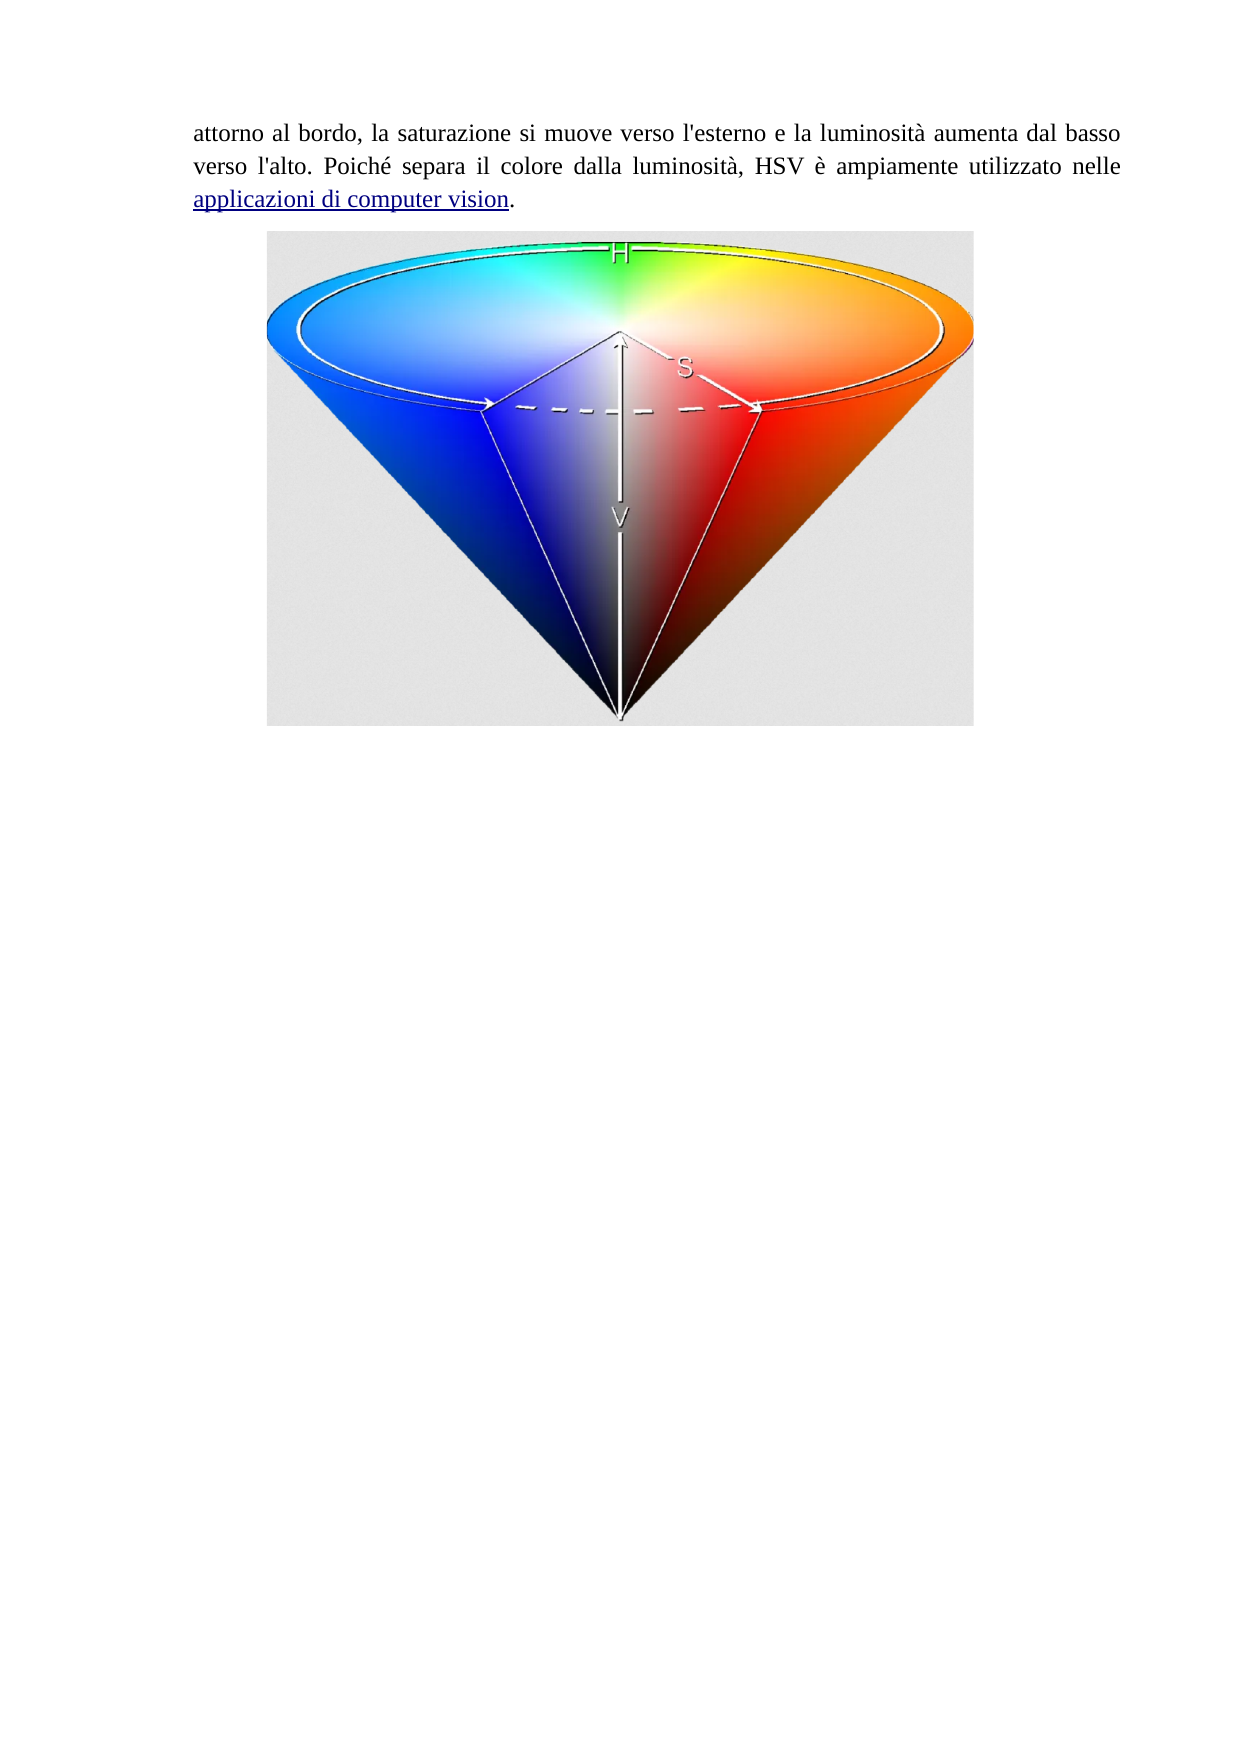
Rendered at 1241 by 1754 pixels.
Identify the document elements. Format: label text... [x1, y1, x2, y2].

list attorno al bordo, la saturazione si muove verso l'esterno e la luminosità aumenta dal basso verso l'alto. Poiché separa il colore dalla luminosità, HSV è ampiamente utilizzato nelle applicazioni di computer vision. [156, 118, 1122, 213]
picture [266, 231, 974, 726]
